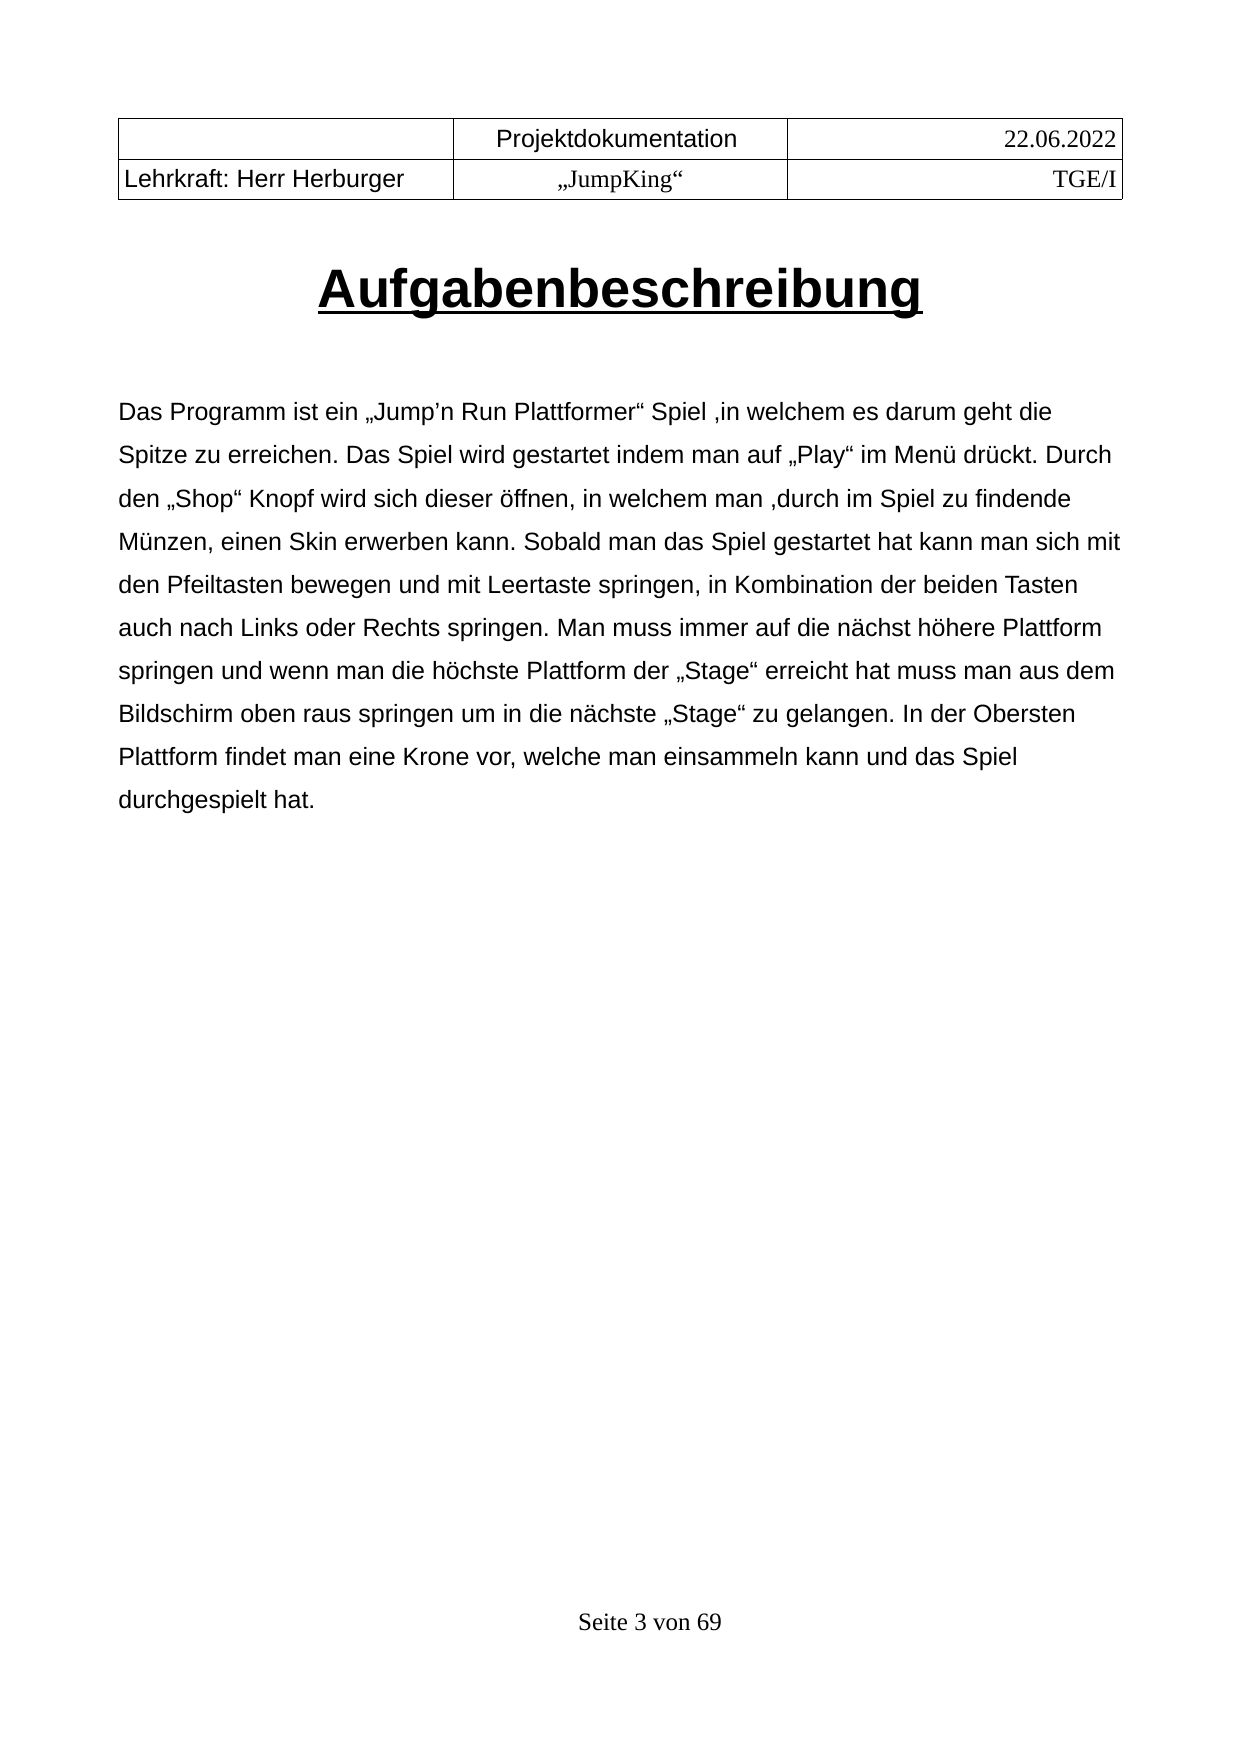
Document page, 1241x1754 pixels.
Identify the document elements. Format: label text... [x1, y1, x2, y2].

text Das Programm ist ein „Jump’n Run Plattformer“ Spiel ,in welchem es darum geht die Spitze zu erreichen. Das Spiel wird gestartet indem man auf „Play“ im Menü drückt. Durch den „Shop“ Knopf wird sich dieser öffnen, in welchem man ,durch im Spiel zu findende Münzen, einen Skin erwerben kann. Sobald man das Spiel gestartet hat kann man sich mit den Pfeiltasten bewegen und mit Leertaste springen, in Kombination der beiden Tasten auch nach Links oder Rechts springen. Man muss immer auf die nächst höhere Plattform springen und wenn man die höchste Plattform der „Stage“ erreicht hat muss man aus dem Bildschirm oben raus springen um in die nächste „Stage“ zu gelangen. In der Obersten Plattform findet man eine Krone vor, welche man einsammeln kann und das Spiel durchgespielt hat. [118, 397, 1122, 814]
text Aufgabenbeschreibung [118, 257, 1122, 319]
